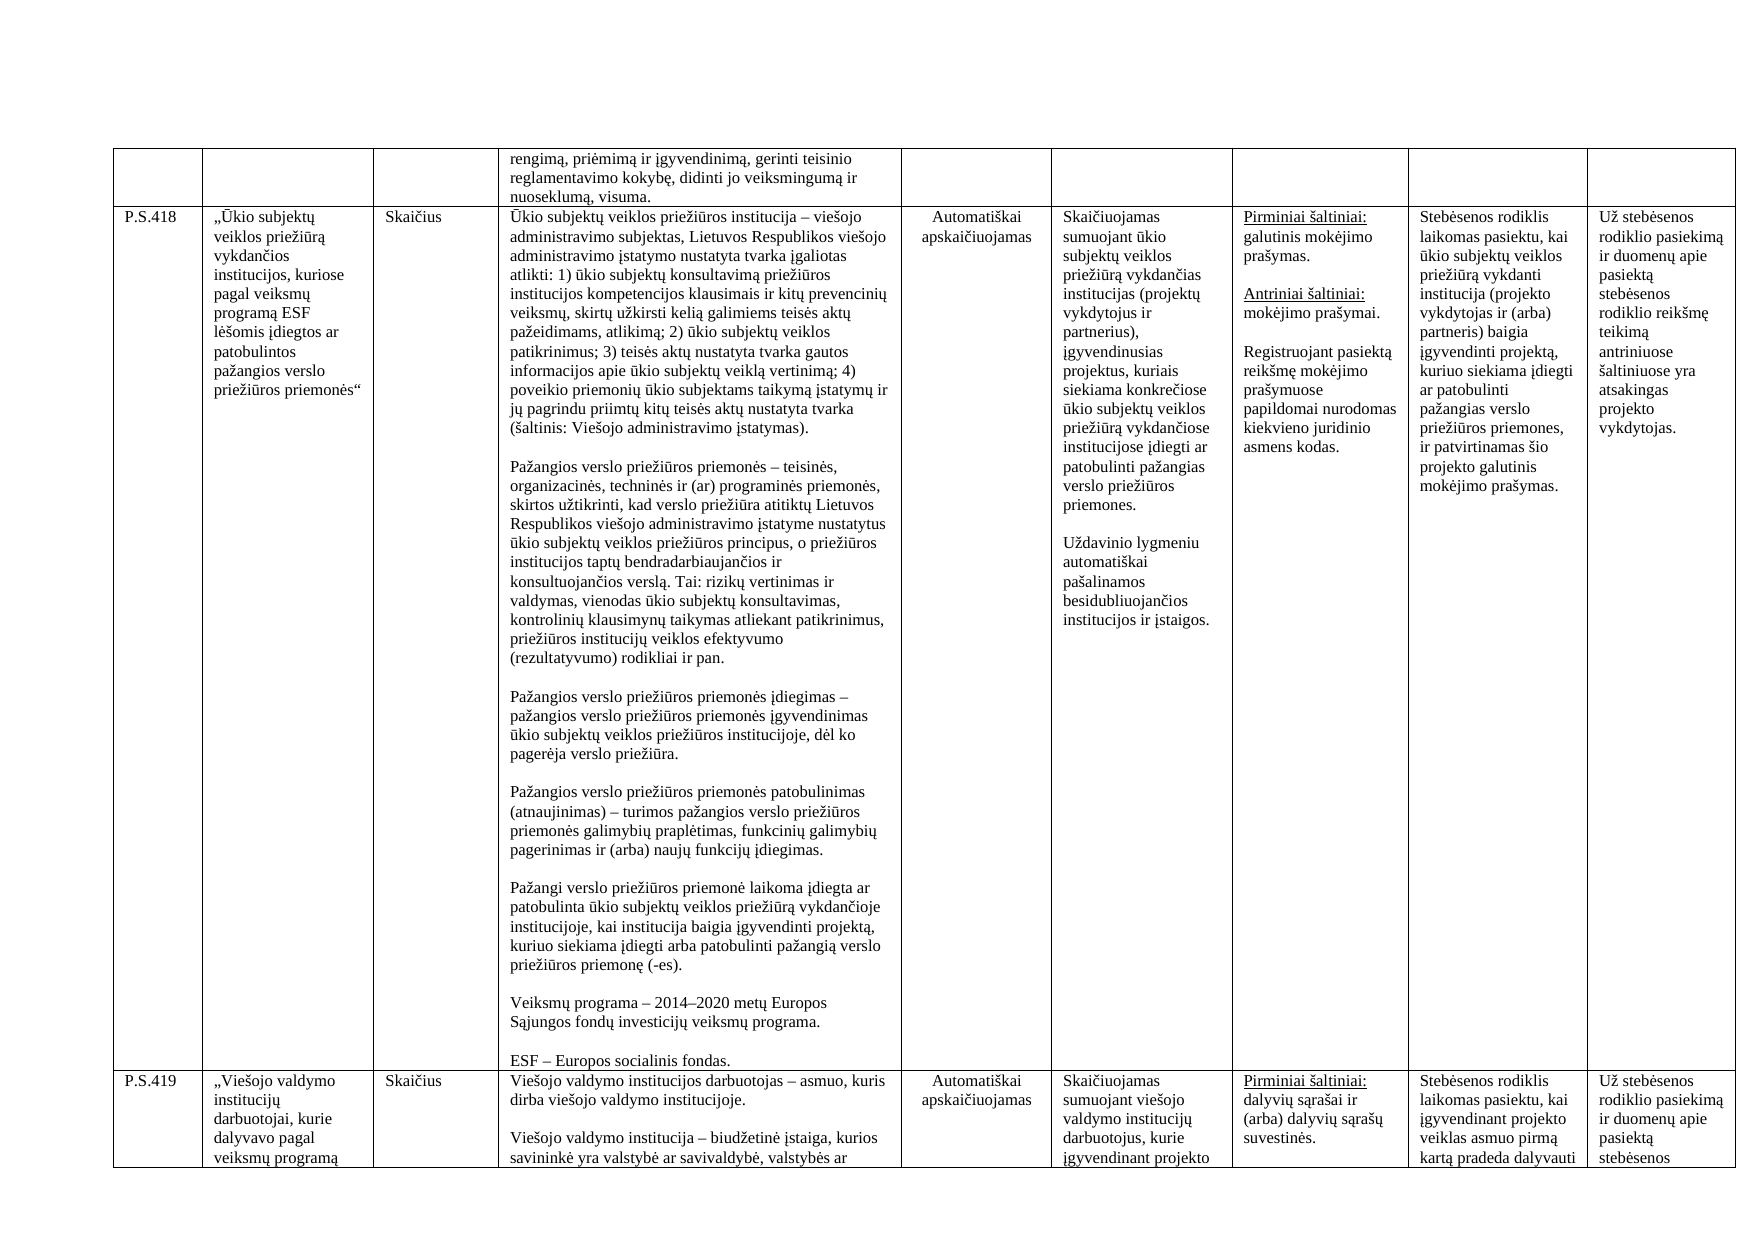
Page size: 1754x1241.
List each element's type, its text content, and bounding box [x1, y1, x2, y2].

table_cell Už stebėsenos rodiklio pasiekimą ir duomenų apie pasiektą stebėsenos rodiklio reikšmę teikimą antriniuose šaltiniuose yra atsakingas projekto vykdytojas. [1588, 207, 1735, 1070]
table_cell Už stebėsenos rodiklio pasiekimą ir duomenų apie pasiektą stebėsenos [1588, 1071, 1735, 1167]
table_cell „Ūkio subjektų veiklos priežiūrą vykdančios institucijos, kuriose pagal veiksmų programą ESF lėšomis įdiegtos ar patobulintos pažangios verslo priežiūros priemonės“ [203, 207, 373, 1070]
table_cell P.S.419 [114, 1071, 202, 1167]
table_cell Skaičiuojamas sumuojant ūkio subjektų veiklos priežiūrą vykdančias institucijas (projektų vykdytojus ir partnerius), įgyvendinusias projektus, kuriais siekiama konkrečiose ūkio subjektų veiklos priežiūrą vykdančiose institucijose įdiegti ar patobulinti pažangias verslo priežiūros priemones. Uždavinio lygmeniu automatiškai pašalinamos besidubliuojančios institucijos ir įstaigos. [1052, 207, 1232, 1070]
table_cell Ūkio subjektų veiklos priežiūros institucija – viešojo administravimo subjektas, Lietuvos Respublikos viešojo administravimo įstatymo nustatyta tvarka įgaliotas atlikti: 1) ūkio subjektų konsultavimą priežiūros institucijos kompetencijos klausimais ir kitų prevencinių veiksmų, skirtų užkirsti kelią galimiems teisės aktų pažeidimams, atlikimą; 2) ūkio subjektų veiklos patikrinimus; 3) teisės aktų nustatyta tvarka gautos informacijos apie ūkio subjektų veiklą vertinimą; 4) poveikio priemonių ūkio subjektams taikymą įstatymų ir jų pagrindu priimtų kitų teisės aktų nustatyta tvarka (šaltinis: Viešojo administravimo įstatymas). Pažangios verslo priežiūros priemonės – teisinės, organizacinės, techninės ir (ar) programinės priemonės, skirtos užtikrinti, kad verslo priežiūra atitiktų Lietuvos Respublikos viešojo administravimo įstatyme nustatytus ūkio subjektų veiklos priežiūros principus, o priežiūros institucijos taptų bendradarbiaujančios ir konsultuojančios verslą. Tai: rizikų vertinimas ir valdymas, vienodas ūkio subjektų konsultavimas, kontrolinių klausimynų taikymas atliekant patikrinimus, priežiūros institucijų veiklos efektyvumo (rezultatyvumo) rodikliai ir pan. Pažangios verslo priežiūros priemonės įdiegimas – pažangios verslo priežiūros priemonės įgyvendinimas ūkio subjektų veiklos priežiūros institucijoje, dėl ko pagerėja verslo priežiūra. Pažangios verslo priežiūros priemonės patobulinimas (atnaujinimas) – turimos pažangios verslo priežiūros priemonės galimybių praplėtimas, funkcinių galimybių pagerinimas ir (arba) naujų funkcijų įdiegimas. Pažangi verslo priežiūros priemonė laikoma įdiegta ar patobulinta ūkio subjektų veiklos priežiūrą vykdančioje institucijoje, kai institucija baigia įgyvendinti projektą, kuriuo siekiama įdiegti arba patobulinti pažangią verslo priežiūros priemonę (-es). Veiksmų programa – 2014–2020 metų Europos Sąjungos fondų investicijų veiksmų programa. ESF – Europos socialinis fondas. [499, 207, 901, 1070]
table_cell [374, 149, 498, 206]
table_cell [1409, 149, 1587, 206]
table_cell P.S.418 [114, 207, 202, 1070]
table_cell Pirminiai šaltiniai: dalyvių sąrašai ir (arba) dalyvių sąrašų suvestinės. [1233, 1071, 1408, 1167]
table_cell rengimą, priėmimą ir įgyvendinimą, gerinti teisinio reglamentavimo kokybę, didinti jo veiksmingumą ir nuoseklumą, visuma. [499, 149, 901, 206]
table_cell Skaičius [374, 1071, 498, 1167]
table_cell Skaičiuojamas sumuojant viešojo valdymo institucijų darbuotojus, kurie įgyvendinant projekto [1052, 1071, 1232, 1167]
table_cell Skaičius [374, 207, 498, 1070]
table_cell [1588, 149, 1735, 206]
table_cell [902, 149, 1051, 206]
table_cell Viešojo valdymo institucijos darbuotojas – asmuo, kuris dirba viešojo valdymo institucijoje. Viešojo valdymo institucija – biudžetinė įstaiga, kurios savininkė yra valstybė ar savivaldybė, valstybės ar [499, 1071, 901, 1167]
table_cell [1052, 149, 1232, 206]
table_cell „Viešojo valdymo institucijų darbuotojai, kurie dalyvavo pagal veiksmų programą [203, 1071, 373, 1167]
table_cell [203, 149, 373, 206]
table_cell Automatiškai apskaičiuojamas [902, 207, 1051, 1070]
table_cell Automatiškai apskaičiuojamas [902, 1071, 1051, 1167]
table_cell Stebėsenos rodiklis laikomas pasiektu, kai įgyvendinant projekto veiklas asmuo pirmą kartą pradeda dalyvauti [1409, 1071, 1587, 1167]
table_cell [1233, 149, 1408, 206]
table_cell Stebėsenos rodiklis laikomas pasiektu, kai ūkio subjektų veiklos priežiūrą vykdanti institucija (projekto vykdytojas ir (arba) partneris) baigia įgyvendinti projektą, kuriuo siekiama įdiegti ar patobulinti pažangias verslo priežiūros priemones, ir patvirtinamas šio projekto galutinis mokėjimo prašymas. [1409, 207, 1587, 1070]
table_cell Pirminiai šaltiniai: galutinis mokėjimo prašymas. Antriniai šaltiniai: mokėjimo prašymai. Registruojant pasiektą reikšmę mokėjimo prašymuose papildomai nurodomas kiekvieno juridinio asmens kodas. [1233, 207, 1408, 1070]
table_cell [114, 149, 202, 206]
